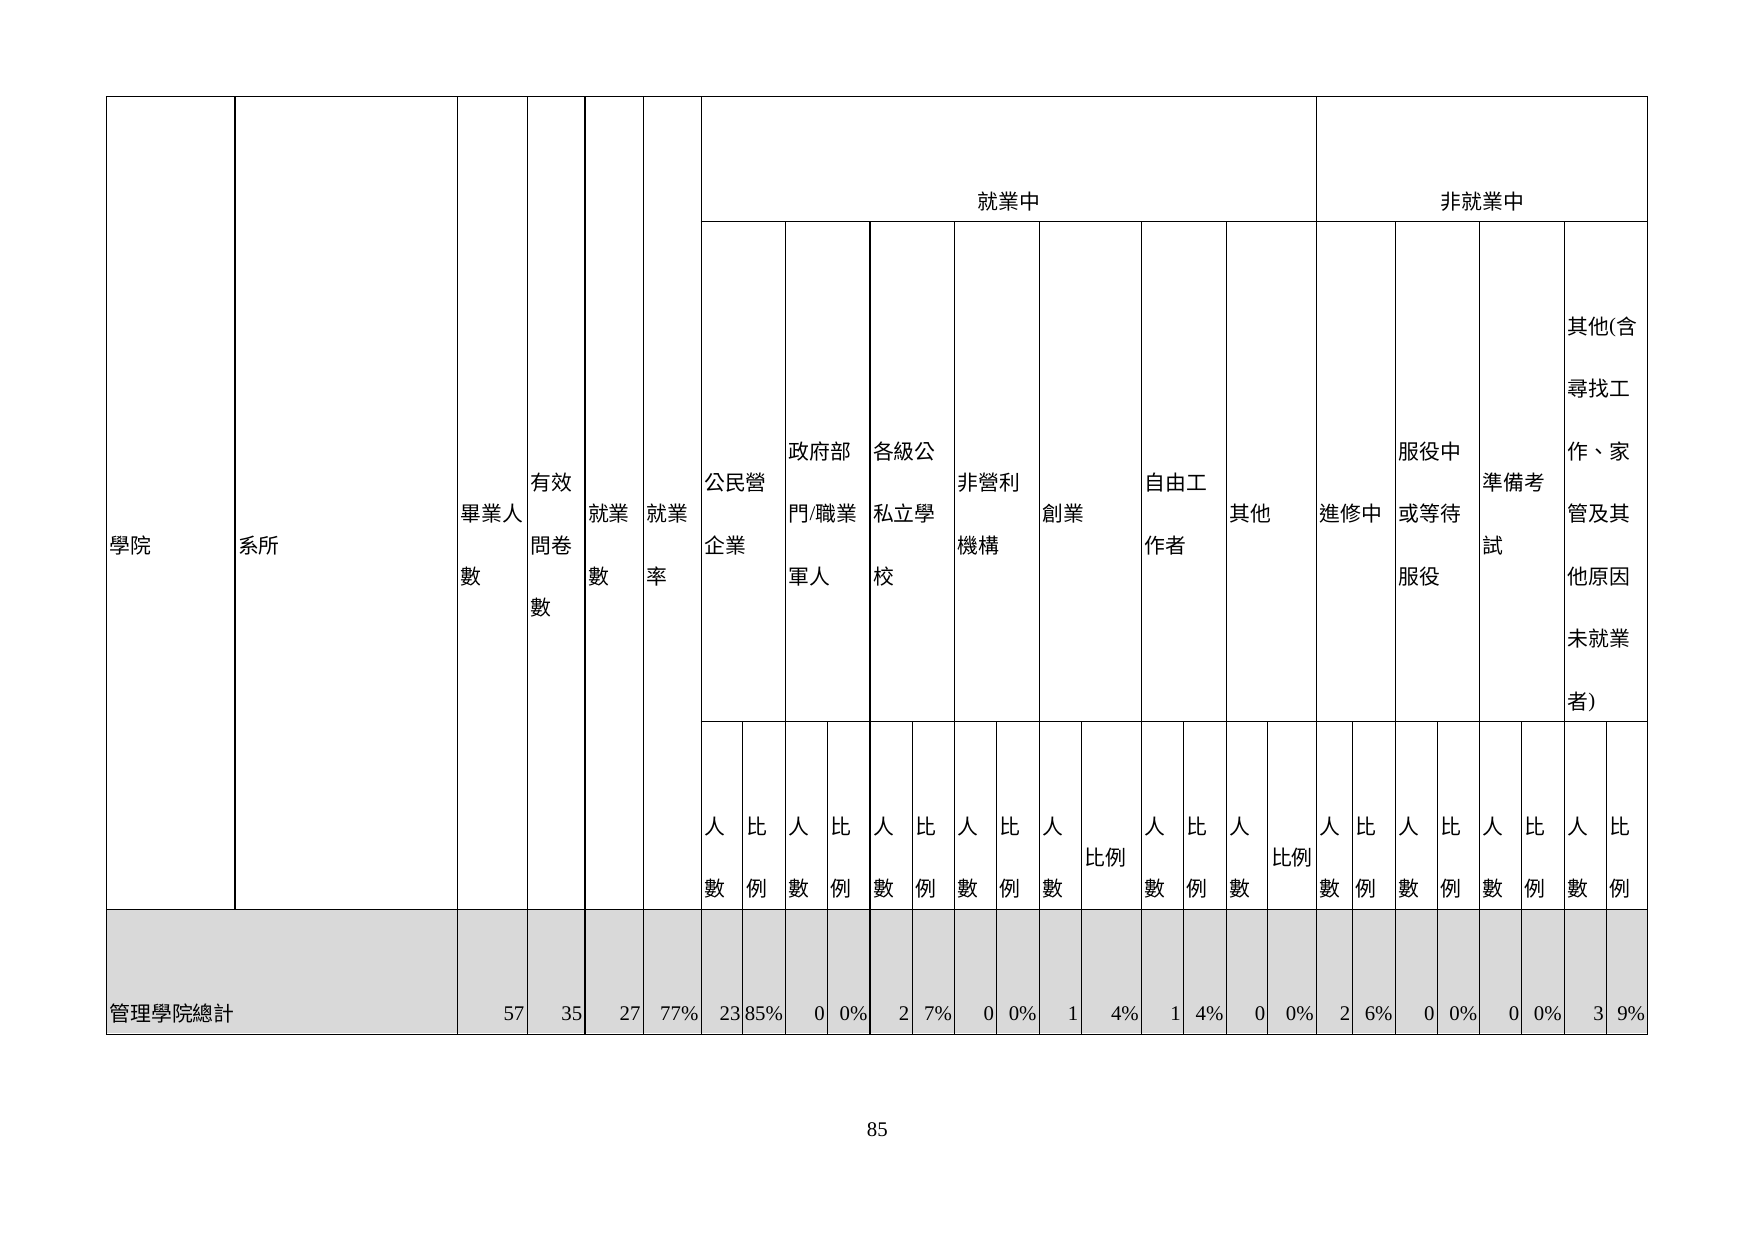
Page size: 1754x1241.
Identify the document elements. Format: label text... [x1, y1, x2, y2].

table_cell 比例 [997, 722, 1039, 908]
table_cell 人數 [702, 722, 742, 908]
table_cell 7% [913, 910, 954, 1033]
table_cell 人數 [1396, 722, 1437, 908]
table_cell 0% [828, 910, 869, 1033]
table_cell 人數 [1565, 722, 1606, 908]
table_header 系所 [236, 97, 457, 908]
table_cell 比例 [1184, 722, 1226, 908]
table_cell 政府部門/職業軍人 [786, 222, 869, 721]
table_cell 2 [871, 910, 912, 1033]
table_cell 公民營企業 [702, 222, 785, 721]
table_cell 57 [458, 910, 527, 1033]
table_cell 比例 [913, 722, 954, 908]
table_cell 進修中 [1317, 222, 1395, 721]
table_cell 人數 [871, 722, 912, 908]
table_cell 比例 [1268, 722, 1316, 908]
table_cell 人數 [786, 722, 827, 908]
table_cell 4% [1184, 910, 1226, 1033]
table_cell 比例 [1353, 722, 1395, 908]
table_cell 準備考試 [1480, 222, 1564, 721]
table_cell 非營利機構 [955, 222, 1039, 721]
table_cell 比例 [743, 722, 785, 908]
table_cell 服役中或等待服役 [1396, 222, 1479, 721]
table_cell 6% [1353, 910, 1395, 1033]
table_cell 0 [955, 910, 996, 1033]
table_cell 0 [1227, 910, 1267, 1033]
table_cell 0 [1396, 910, 1437, 1033]
table_header 就業中 [702, 97, 1316, 221]
table_cell 23 [702, 910, 742, 1033]
table_cell 人數 [1317, 722, 1352, 908]
table_cell 比例 [828, 722, 869, 908]
table_cell 管理學院總計 [107, 910, 457, 1033]
table_cell 85% [743, 910, 785, 1033]
table_cell 創業 [1040, 222, 1141, 721]
table_cell 1 [1040, 910, 1081, 1033]
table_cell 4% [1082, 910, 1141, 1033]
table_header 就業數 [586, 97, 643, 908]
table_cell 2 [1317, 910, 1352, 1033]
table_cell 27 [586, 910, 643, 1033]
table_cell 其他(含尋找工作、家管及其他原因未就業者) [1565, 222, 1647, 721]
table_header 畢業人數 [458, 97, 527, 908]
table_cell 人數 [1040, 722, 1081, 908]
table_header 就業率 [644, 97, 701, 908]
table_cell 自由工作者 [1142, 222, 1226, 721]
table_cell 人數 [1227, 722, 1267, 908]
table_cell 0% [1522, 910, 1564, 1033]
table_cell 人數 [1142, 722, 1183, 908]
table_cell 各級公私立學校 [871, 222, 954, 721]
table_cell 35 [528, 910, 584, 1033]
table_cell 比例 [1607, 722, 1647, 908]
table_cell 其他 [1227, 222, 1316, 721]
table_cell 人數 [955, 722, 996, 908]
table_cell 0% [1438, 910, 1479, 1033]
table_cell 比例 [1438, 722, 1479, 908]
table_header 非就業中 [1317, 97, 1647, 221]
table_cell 9% [1607, 910, 1647, 1033]
table_cell 3 [1565, 910, 1606, 1033]
table_cell 比例 [1082, 722, 1141, 908]
table_cell 1 [1142, 910, 1183, 1033]
table_cell 0% [1268, 910, 1316, 1033]
table_cell 0% [997, 910, 1039, 1033]
table_cell 0 [1480, 910, 1521, 1033]
table_header 有效問卷數 [528, 97, 584, 908]
table_cell 比例 [1522, 722, 1564, 908]
table_header 學院 [107, 97, 234, 908]
table_cell 0 [786, 910, 827, 1033]
table_cell 77% [644, 910, 701, 1033]
table_cell 人數 [1480, 722, 1521, 908]
